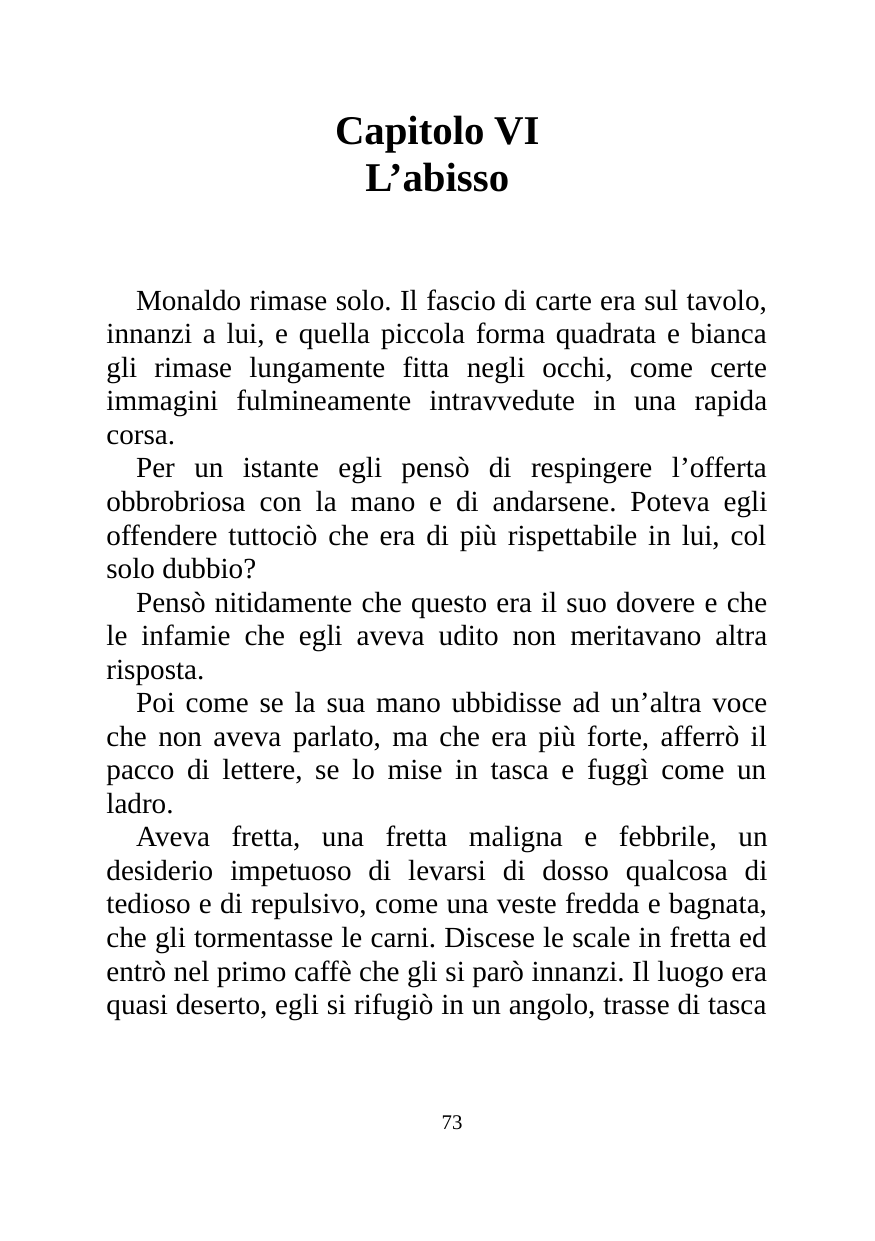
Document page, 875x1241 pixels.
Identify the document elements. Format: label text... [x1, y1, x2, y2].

subtitle Capitolo VI L’abisso [106, 106, 768, 200]
text Poi come se la sua mano ubbidisse ad un’altra voce che non aveva parlato, ma che era più forte, afferrò il pacco di lettere, se lo mise in tasca e fuggì come un ladro. [106, 685, 768, 819]
text Monaldo rimase solo. Il fascio di carte era sul tavolo, innanzi a lui, e quella piccola forma quadrata e bianca gli rimase lungamente fitta negli occhi, come certe immagini fulmineamente intravvedute in una rapida corsa. [106, 283, 768, 451]
text Pensò nitidamente che questo era il suo dovere e che le infamie che egli aveva udito non meritavano altra risposta. [106, 585, 768, 685]
text Per un istante egli pensò di respingere l’offerta obbrobriosa con la mano e di andarsene. Poteva egli offendere tuttociò che era di più rispettabile in lui, col solo dubbio? [106, 451, 768, 585]
text Aveva fretta, una fretta maligna e febbrile, un desiderio impetuoso di levarsi di dosso qualcosa di tedioso e di repulsivo, come una veste fredda e bagnata, che gli tormentasse le carni. Discese le scale in fretta ed entrò nel primo caffè che gli si parò innanzi. Il luogo era quasi deserto, egli si rifugiò in un angolo, trasse di tasca [106, 819, 768, 1021]
